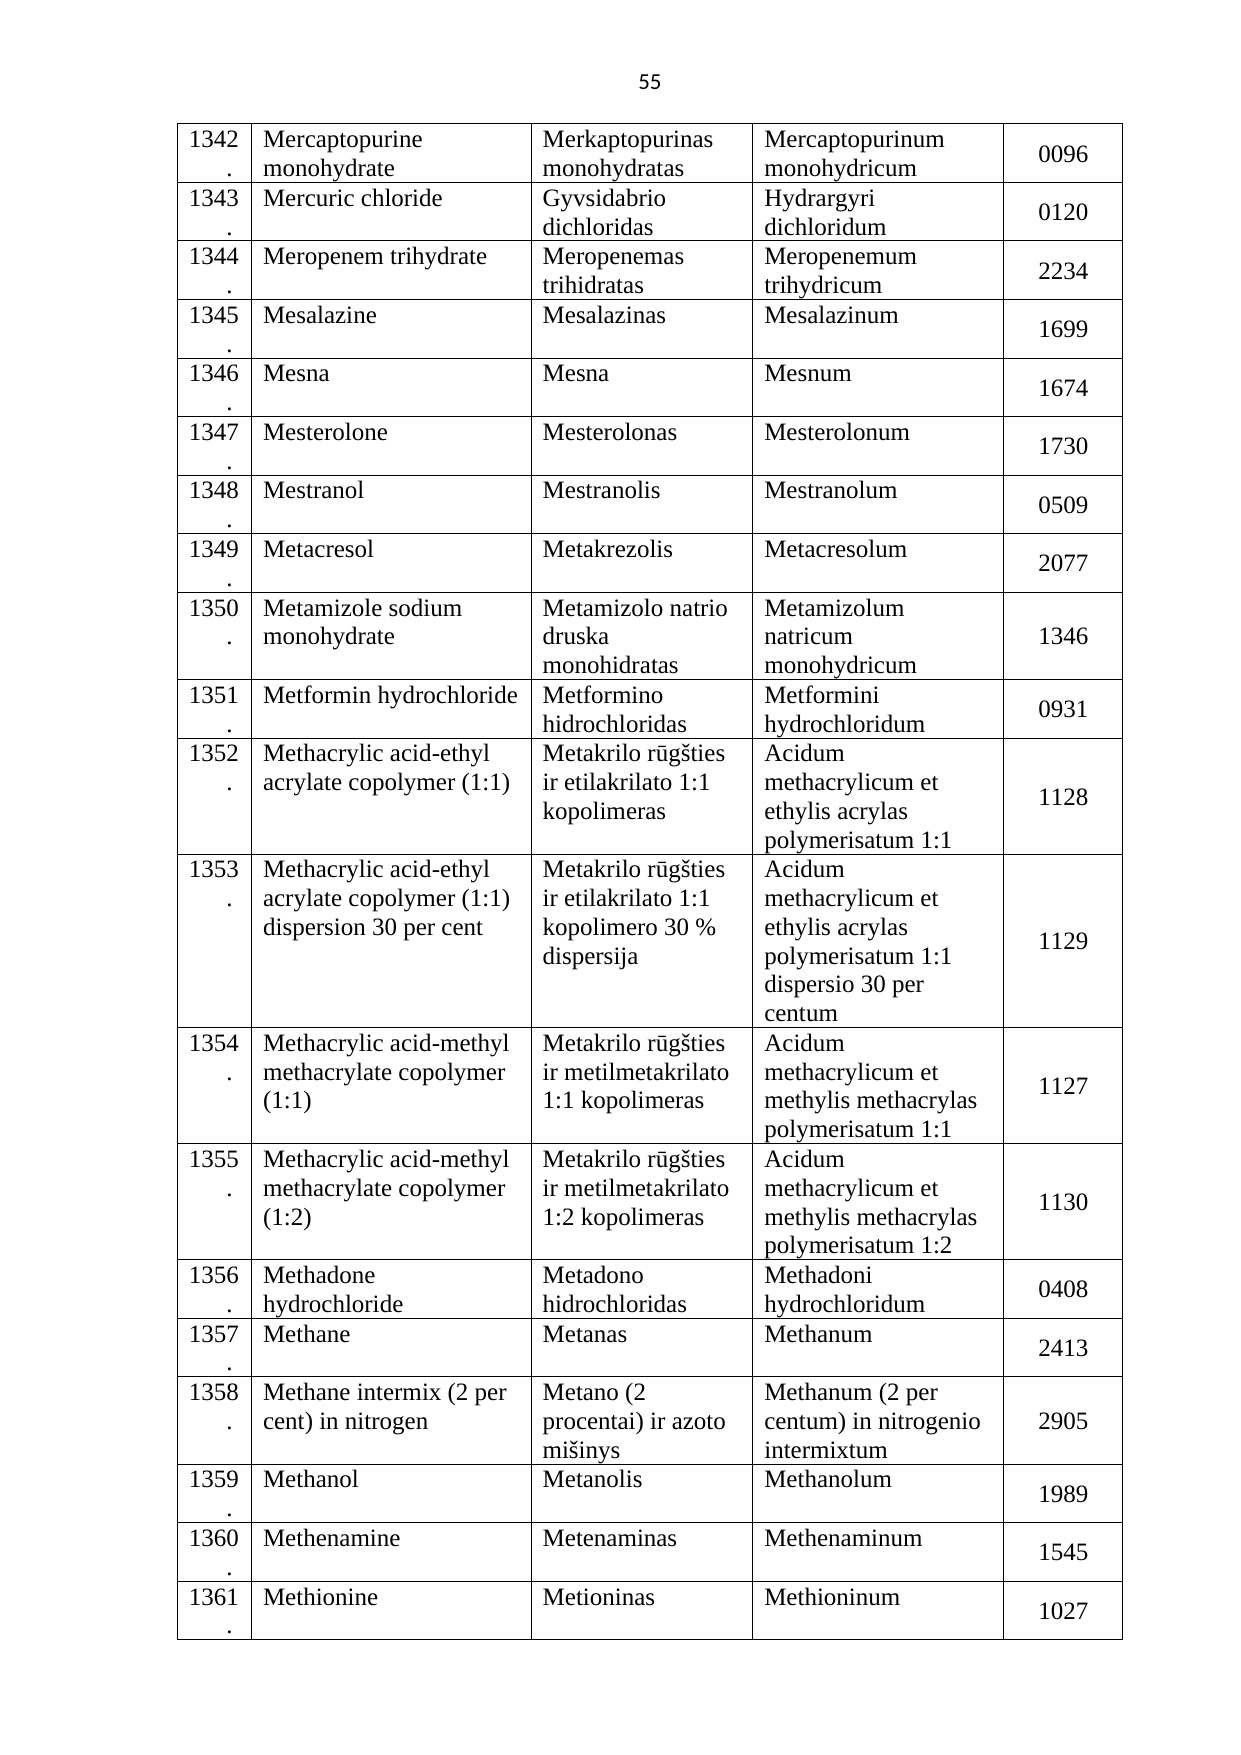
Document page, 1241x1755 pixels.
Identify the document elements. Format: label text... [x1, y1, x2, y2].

table_cell Merkaptopurinas monohydratas [532, 124, 752, 182]
table_cell Acidum methacrylicum et methylis methacrylas polymerisatum 1:1 [753, 1028, 1003, 1143]
table_cell Metakrilo rūgšties ir etilakrilato 1:1 kopolimero 30 % dispersija [532, 855, 752, 1027]
table_cell 1356. [178, 1260, 251, 1318]
table_cell Mercuric chloride [252, 183, 531, 240]
table_cell Metakrilo rūgšties ir etilakrilato 1:1 kopolimeras [532, 739, 752, 853]
table_cell 1545 [1004, 1523, 1122, 1581]
table_cell 1027 [1004, 1582, 1122, 1639]
table_cell 1359. [178, 1465, 251, 1522]
table_cell Metanas [532, 1319, 752, 1376]
table_cell 1342. [178, 124, 251, 182]
table_cell Mesnum [753, 359, 1003, 416]
table_cell Mercaptopurinum monohydricum [753, 124, 1003, 182]
table_cell Methacrylic acid‑ethyl acrylate copolymer (1:1) [252, 739, 531, 853]
table_cell 1358. [178, 1377, 251, 1463]
table_cell Metacresolum [753, 534, 1003, 592]
table_cell 2413 [1004, 1319, 1122, 1376]
table_cell 1352. [178, 739, 251, 853]
table_cell 1699 [1004, 300, 1122, 357]
table_cell 2905 [1004, 1377, 1122, 1463]
table_cell Meropenemas trihidratas [532, 241, 752, 299]
table_cell 1129 [1004, 855, 1122, 1027]
table_cell Metamizole sodium monohydrate [252, 593, 531, 679]
table_cell Methanolum [753, 1465, 1003, 1522]
table_cell Metakrilo rūgšties ir metilmetakrilato 1:2 kopolimeras [532, 1144, 752, 1259]
table_cell Mestranolum [753, 476, 1003, 533]
table_cell 1674 [1004, 359, 1122, 416]
table_cell Mesalazinas [532, 300, 752, 357]
table_cell 1350. [178, 593, 251, 679]
table_cell Mesna [532, 359, 752, 416]
table_cell Metano (2 procentai) ir azoto mišinys [532, 1377, 752, 1463]
table_cell Acidum methacrylicum et ethylis acrylas polymerisatum 1:1 [753, 739, 1003, 853]
table_cell Hydrargyri dichloridum [753, 183, 1003, 240]
table_cell 1346. [178, 359, 251, 416]
table_cell Metakrilo rūgšties ir metilmetakrilato 1:1 kopolimeras [532, 1028, 752, 1143]
table_cell Methioninum [753, 1582, 1003, 1639]
table_cell 1346 [1004, 593, 1122, 679]
table_cell 1351. [178, 680, 251, 737]
table_cell 1349. [178, 534, 251, 592]
table_cell Mesalazine [252, 300, 531, 357]
table_cell 1361. [178, 1582, 251, 1639]
table_cell Methanum [753, 1319, 1003, 1376]
table_cell 2234 [1004, 241, 1122, 299]
table_cell Methacrylic acid‑methyl methacrylate copolymer (1:1) [252, 1028, 531, 1143]
table_cell Methane [252, 1319, 531, 1376]
table_cell 1353. [178, 855, 251, 1027]
table_cell Mesalazinum [753, 300, 1003, 357]
table_cell Metakrezolis [532, 534, 752, 592]
table_cell Methadoni hydrochloridum [753, 1260, 1003, 1318]
table_cell 0931 [1004, 680, 1122, 737]
table_cell 1130 [1004, 1144, 1122, 1259]
table_cell Metformino hidrochloridas [532, 680, 752, 737]
table_cell Meropenemum trihydricum [753, 241, 1003, 299]
table_cell Methadone hydrochloride [252, 1260, 531, 1318]
table_cell 1357. [178, 1319, 251, 1376]
table_cell Metioninas [532, 1582, 752, 1639]
table_cell Metadono hidrochloridas [532, 1260, 752, 1318]
table_cell Acidum methacrylicum et ethylis acrylas polymerisatum 1:1 dispersio 30 per centum [753, 855, 1003, 1027]
table_cell Methanum (2 per centum) in nitrogenio intermixtum [753, 1377, 1003, 1463]
table_cell 1343. [178, 183, 251, 240]
table_cell 0120 [1004, 183, 1122, 240]
table_cell Methanol [252, 1465, 531, 1522]
table_cell Methane intermix (2 per cent) in nitrogen [252, 1377, 531, 1463]
table_cell Metformini hydrochloridum [753, 680, 1003, 737]
table_cell 1730 [1004, 417, 1122, 474]
table_cell Methacrylic acid‑methyl methacrylate copolymer (1:2) [252, 1144, 531, 1259]
table_cell Meropenem trihydrate [252, 241, 531, 299]
table_cell Metanolis [532, 1465, 752, 1522]
table_cell 1355. [178, 1144, 251, 1259]
table_cell Methionine [252, 1582, 531, 1639]
table_cell 0408 [1004, 1260, 1122, 1318]
table_cell Metenaminas [532, 1523, 752, 1581]
table_cell 1354. [178, 1028, 251, 1143]
table_cell 1128 [1004, 739, 1122, 853]
table_cell Metacresol [252, 534, 531, 592]
table_cell Mesterolonum [753, 417, 1003, 474]
table_cell 2077 [1004, 534, 1122, 592]
table_cell 1345. [178, 300, 251, 357]
table_cell Methacrylic acid‑ethyl acrylate copolymer (1:1) dispersion 30 per cent [252, 855, 531, 1027]
table_cell Methenamine [252, 1523, 531, 1581]
table_cell 1347. [178, 417, 251, 474]
table_cell 1127 [1004, 1028, 1122, 1143]
table_cell Mesterolone [252, 417, 531, 474]
table_cell 0096 [1004, 124, 1122, 182]
table_cell 0509 [1004, 476, 1122, 533]
table_cell Mesna [252, 359, 531, 416]
table_cell Mercaptopurine monohydrate [252, 124, 531, 182]
table_cell 1344. [178, 241, 251, 299]
table_cell Metamizolum natricum monohydricum [753, 593, 1003, 679]
table_cell Mestranolis [532, 476, 752, 533]
table_cell 1348. [178, 476, 251, 533]
table_cell 1360. [178, 1523, 251, 1581]
table_cell 1989 [1004, 1465, 1122, 1522]
table_cell Acidum methacrylicum et methylis methacrylas polymerisatum 1:2 [753, 1144, 1003, 1259]
table_cell Mesterolonas [532, 417, 752, 474]
table_cell Metformin hydrochloride [252, 680, 531, 737]
table_cell Metamizolo natrio druska monohidratas [532, 593, 752, 679]
table_cell Gyvsidabrio dichloridas [532, 183, 752, 240]
table_cell Mestranol [252, 476, 531, 533]
table_cell Methenaminum [753, 1523, 1003, 1581]
